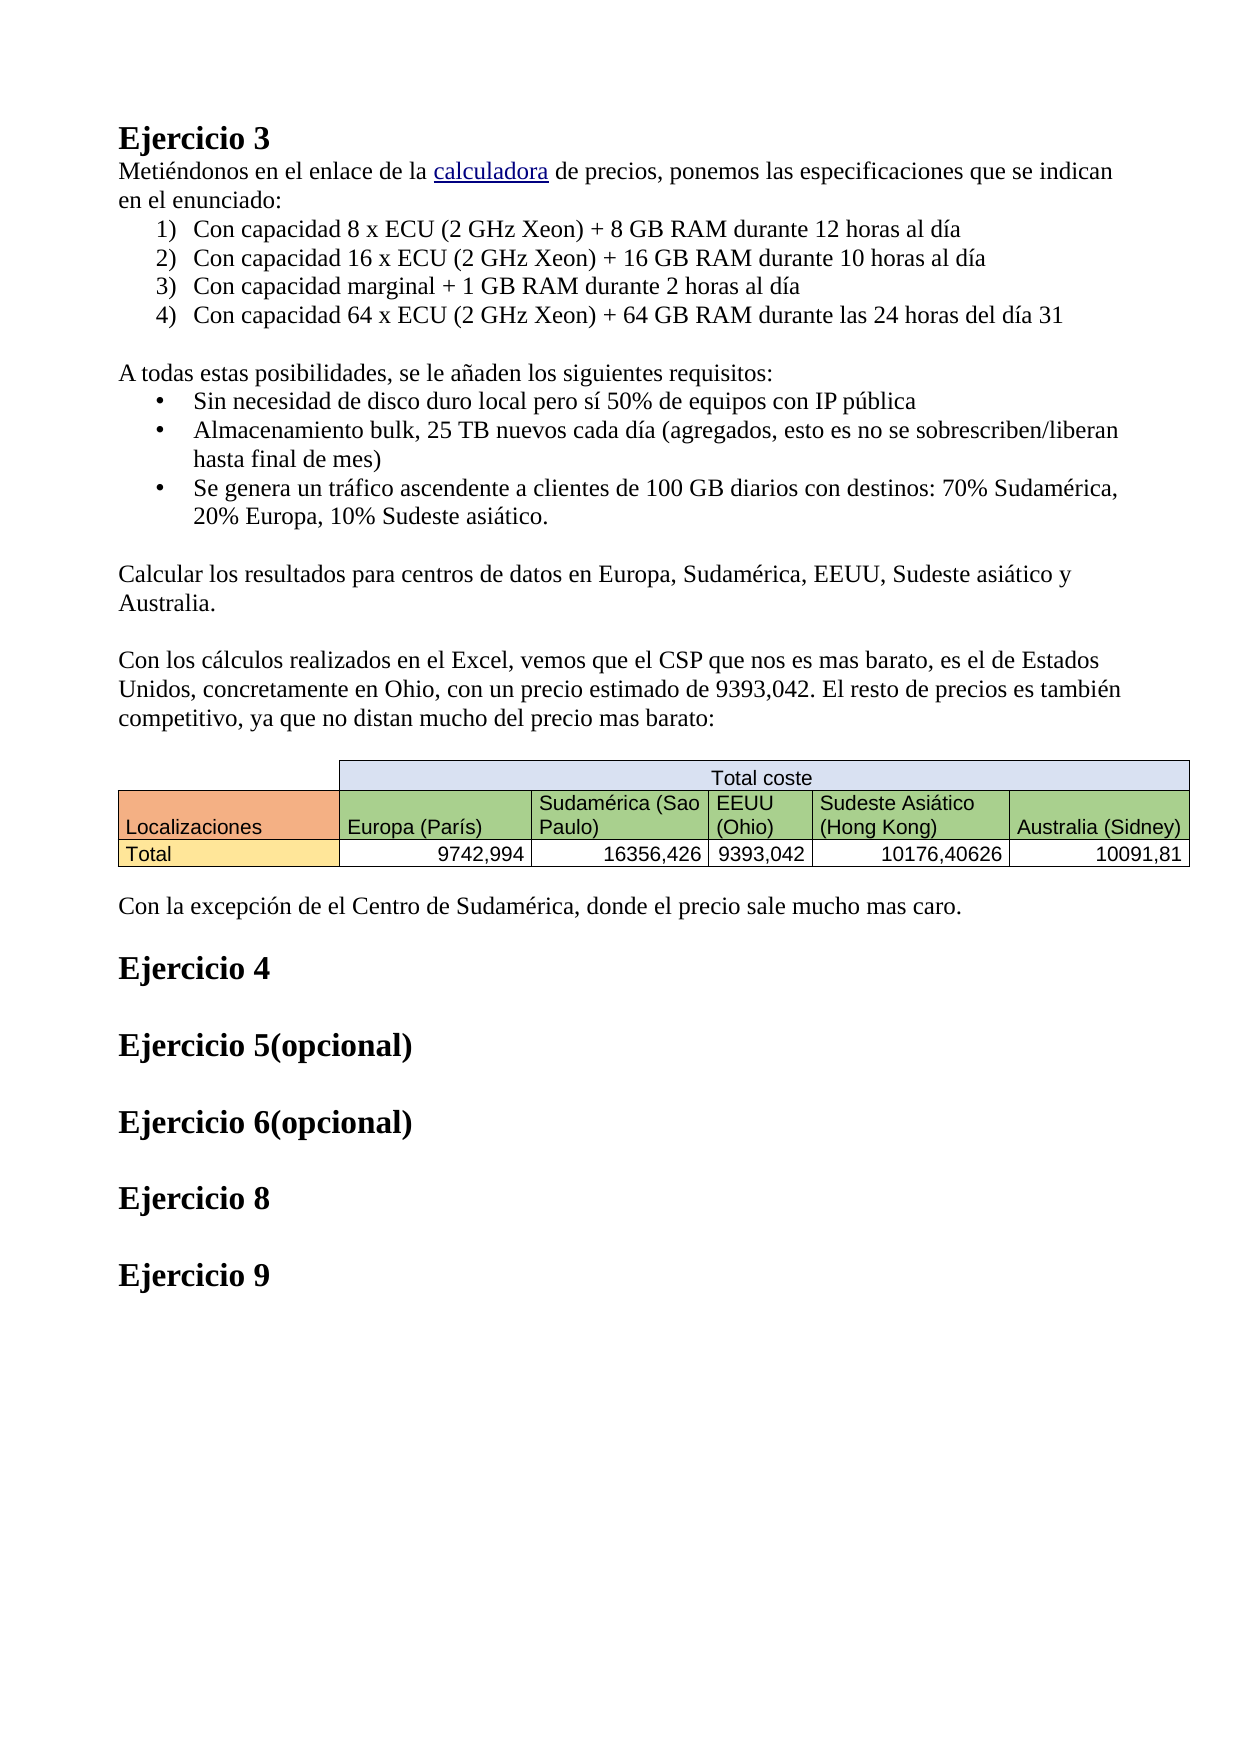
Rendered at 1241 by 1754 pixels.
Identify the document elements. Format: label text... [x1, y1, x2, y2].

list Almacenamiento bulk, 25 TB nuevos cada día (agregados, esto es no se sobrescriben/liberan hasta final de mes) [156, 415, 1122, 473]
list Con capacidad 64 x ECU (2 GHz Xeon) + 64 GB RAM durante las 24 horas del día 31 [156, 300, 1122, 329]
list Con capacidad marginal + 1 GB RAM durante 2 horas al día [156, 271, 1122, 300]
table_cell Australia (Sidney) [1010, 791, 1189, 839]
table_cell Localizaciones [119, 791, 339, 839]
table_cell 16356,426 [532, 840, 708, 866]
table_header Total coste [340, 761, 1189, 790]
text Ejercicio 6(opcional) [118, 1102, 1122, 1140]
text Ejercicio 5(opcional) [118, 1025, 1122, 1063]
table_cell EEUU (Ohio) [709, 791, 812, 839]
text Ejercicio 9 [118, 1255, 1122, 1293]
table_cell Europa (París) [340, 791, 531, 839]
text Ejercicio 4 [118, 948, 1122, 987]
table_cell 10091,81 [1010, 840, 1189, 866]
text Con los cálculos realizados en el Excel, vemos que el CSP que nos es mas barato, es el de Estados Unidos, concretamente en Ohio, con un precio estimado de 9393,042. El resto de precios es también competitivo, ya que no distan mucho del precio mas barato: [118, 645, 1122, 731]
table_cell 10176,40626 [813, 840, 1009, 866]
list Con capacidad 8 x ECU (2 GHz Xeon) + 8 GB RAM durante 12 horas al día [156, 214, 1122, 243]
list Sin necesidad de disco duro local pero sí 50% de equipos con IP pública [156, 386, 1122, 415]
list Se genera un tráfico ascendente a clientes de 100 GB diarios con destinos: 70% Sudamérica, 20% Europa, 10% Sudeste asiático. [156, 473, 1122, 530]
table_cell Sudamérica (Sao Paulo) [532, 791, 708, 839]
text Calcular los resultados para centros de datos en Europa, Sudamérica, EEUU, Sudeste asiático y Australia. [118, 559, 1122, 616]
table_cell Total [119, 840, 339, 866]
table_cell Sudeste Asiático (Hong Kong) [813, 791, 1009, 839]
text A todas estas posibilidades, se le añaden los siguientes requisitos: [118, 358, 1122, 386]
text Metiéndonos en el enlace de la calculadora de precios, ponemos las especificaciones que se indican en el enunciado: [118, 156, 1122, 214]
table_cell 9393,042 [709, 840, 812, 866]
text Ejercicio 8 [118, 1178, 1122, 1217]
text Ejercicio 3 [118, 118, 1122, 156]
table_cell 9742,994 [340, 840, 531, 866]
table_header [118, 760, 339, 790]
list Con capacidad 16 x ECU (2 GHz Xeon) + 16 GB RAM durante 10 horas al día [156, 243, 1122, 271]
text Con la excepción de el Centro de Sudamérica, donde el precio sale mucho mas caro. [118, 891, 1122, 920]
